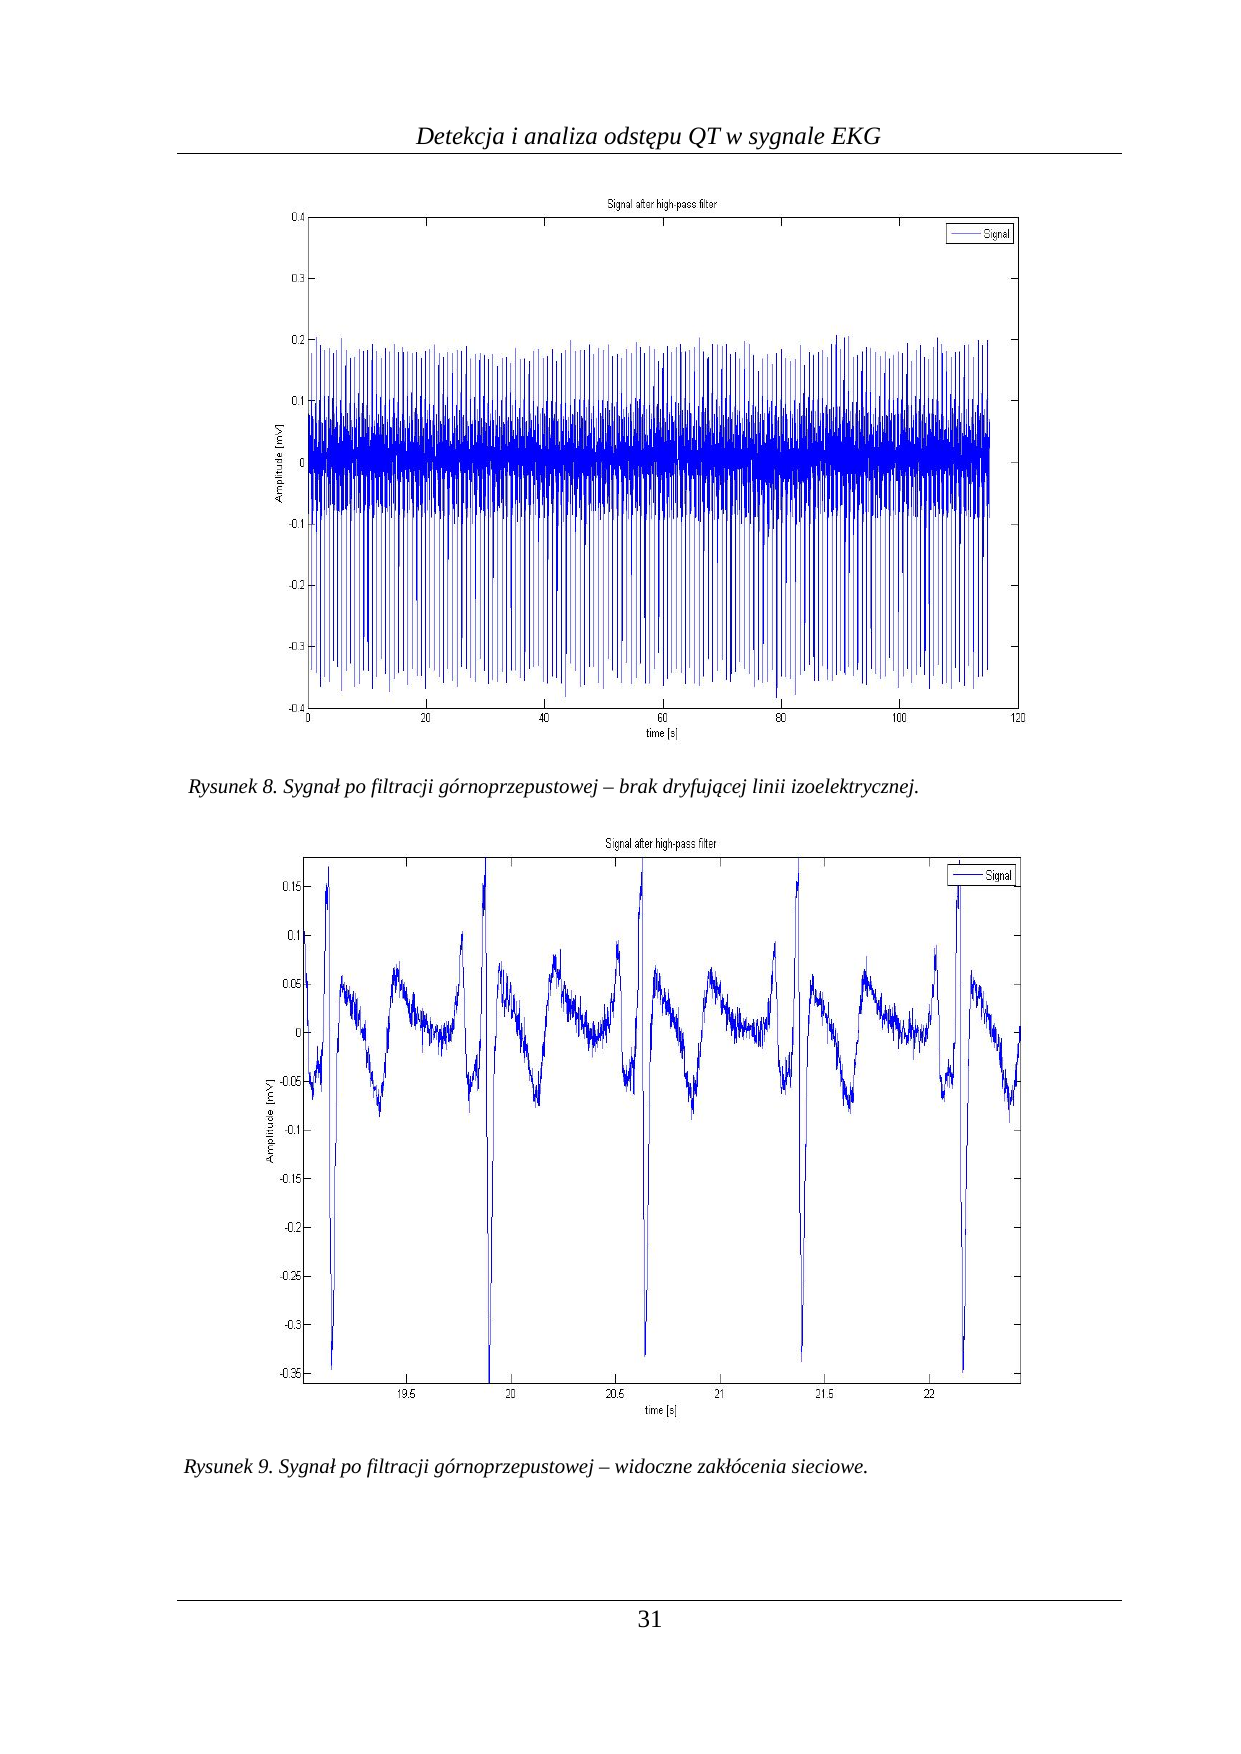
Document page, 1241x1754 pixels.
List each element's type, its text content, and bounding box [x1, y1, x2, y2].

picture [188, 171, 1105, 774]
text Rysunek 8. Sygnał po filtracji górnoprzepustowej – brak dryfującej linii izoelektrycznej. [188, 774, 1104, 798]
picture [183, 808, 1108, 1454]
text Rysunek 9. Sygnał po filtracji górnoprzepustowej – widoczne zakłócenia sieciowe. [183, 1454, 1108, 1478]
